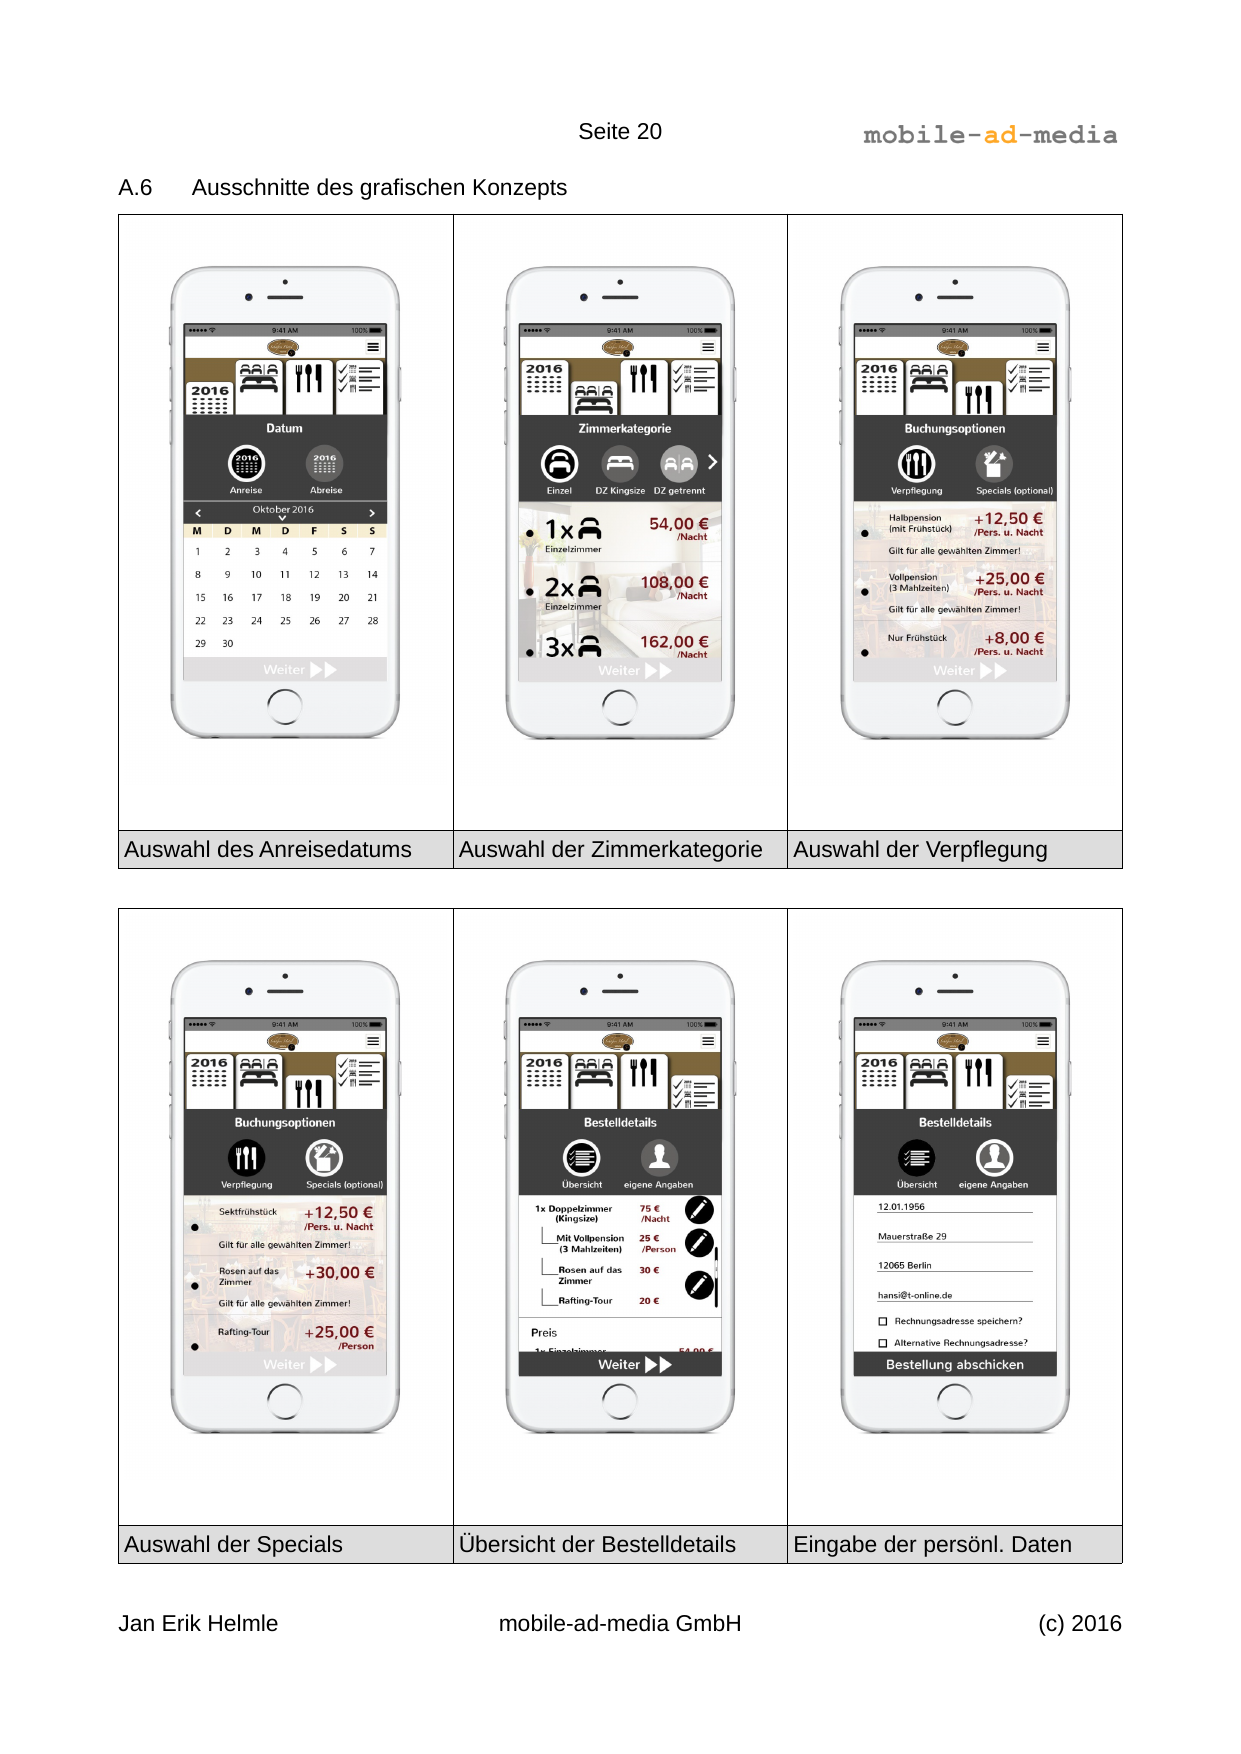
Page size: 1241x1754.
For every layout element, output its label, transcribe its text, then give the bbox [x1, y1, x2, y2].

table_header [119, 215, 453, 830]
table_header [788, 1480, 1122, 1525]
table_cell Auswahl der Zimmerkategorie [454, 831, 787, 868]
picture [793, 219, 1117, 786]
table_header [454, 1480, 787, 1525]
table_cell Eingabe der persönl. Daten [788, 1526, 1122, 1563]
table_cell Auswahl des Anreisedatums [119, 831, 453, 868]
picture [793, 913, 1117, 1480]
picture [123, 219, 447, 785]
table_cell Auswahl der Specials [119, 1526, 453, 1563]
picture [863, 118, 1118, 150]
table_cell Auswahl der Verpflegung [788, 831, 1122, 868]
table_header [788, 909, 1122, 1479]
table_header [454, 909, 787, 1479]
text A.6 Ausschnitte des grafischen Konzepts [118, 174, 1122, 200]
picture [458, 913, 782, 1480]
picture [123, 913, 447, 1480]
table_header [454, 215, 787, 830]
table_header [788, 215, 1122, 830]
table_cell Übersicht der Bestelldetails [454, 1526, 787, 1563]
picture [458, 219, 782, 786]
table_header [119, 909, 453, 1525]
